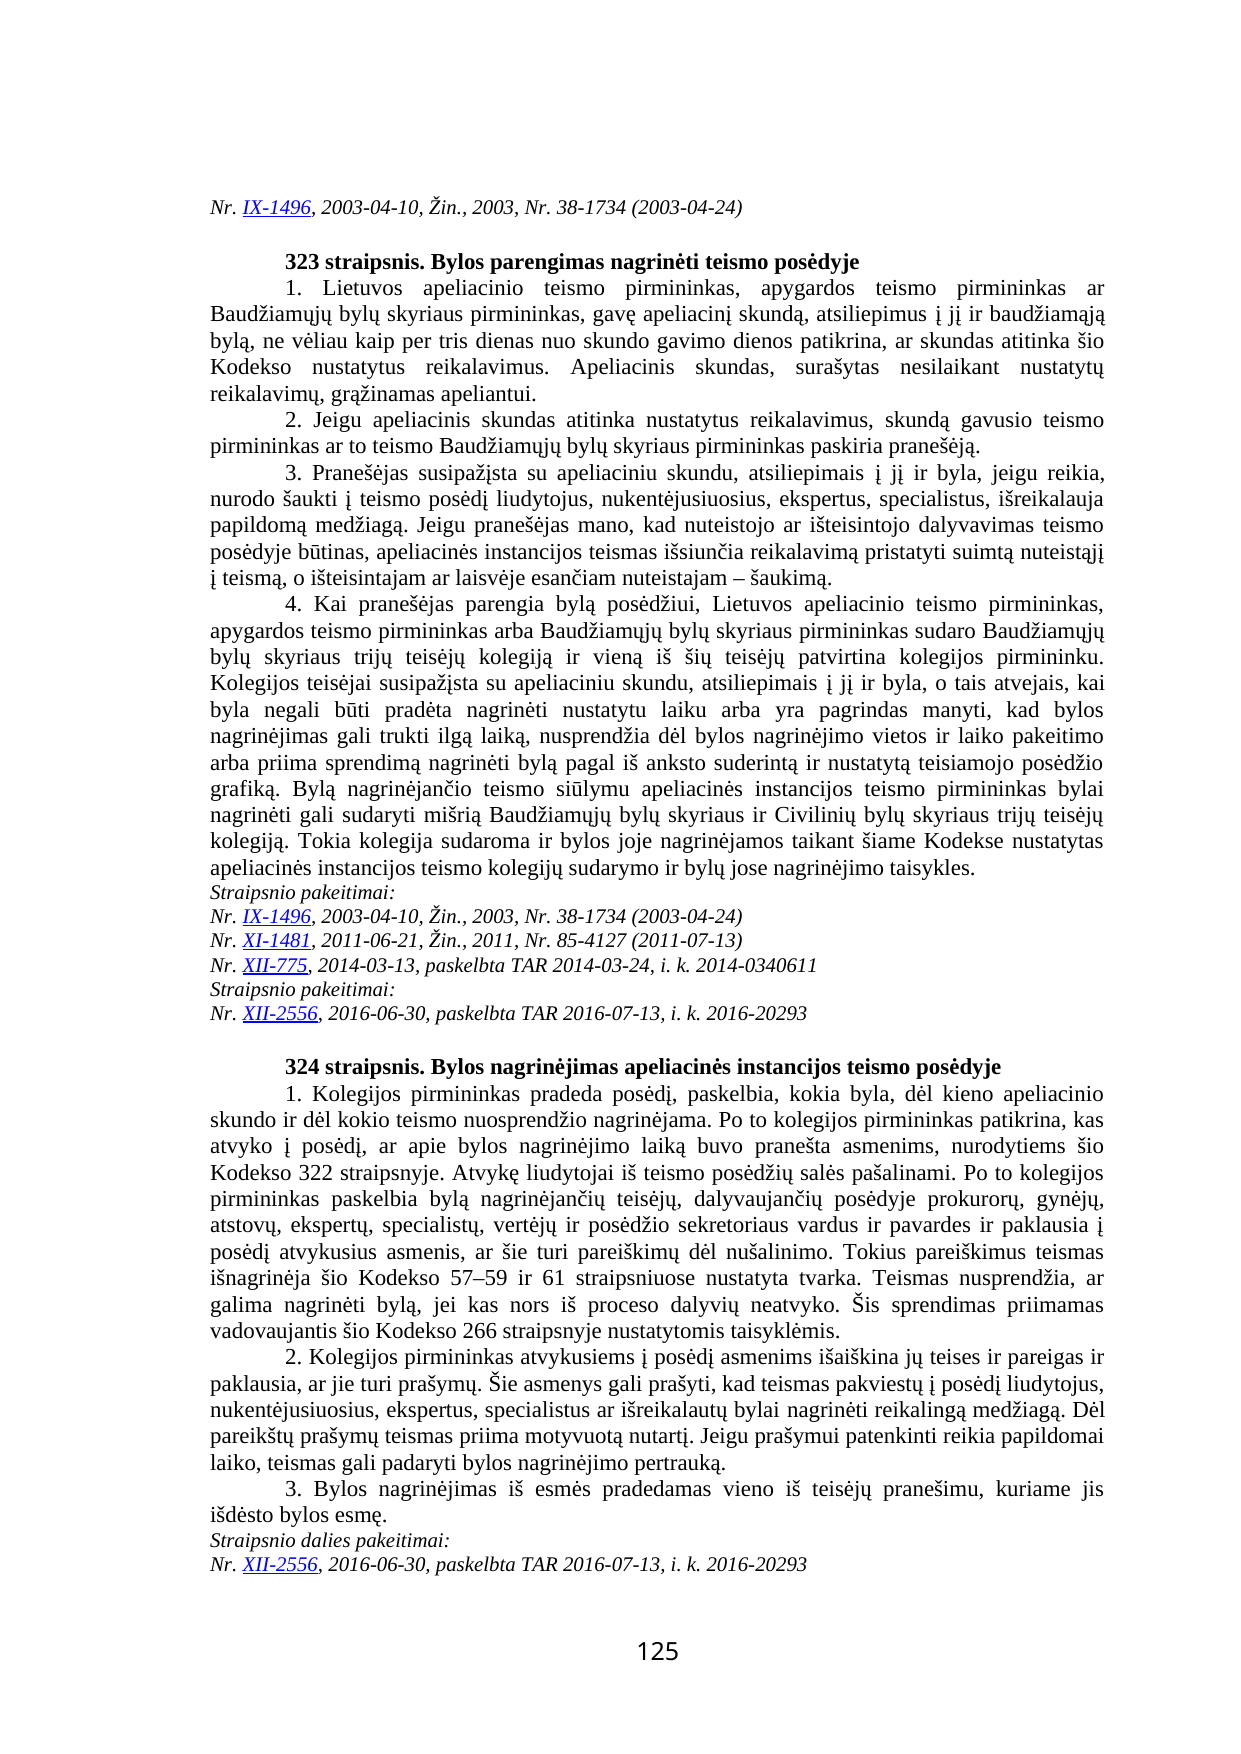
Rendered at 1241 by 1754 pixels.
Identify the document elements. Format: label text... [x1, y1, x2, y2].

text 3. Bylos nagrinėjimas iš esmės pradedamas vieno iš teisėjų pranešimu, kuriame jis išdėsto bylos esmę. [210, 1475, 1106, 1528]
text Straipsnio dalies pakeitimai: [210, 1528, 1106, 1552]
text Nr. IX-1496, 2003-04-10, Žin., 2003, Nr. 38-1734 (2003-04-24) [210, 904, 1106, 928]
text 2. Jeigu apeliacinis skundas atitinka nustatytus reikalavimus, skundą gavusio teismo pirmininkas ar to teismo Baudžiamųjų bylų skyriaus pirmininkas paskiria pranešėją. [210, 406, 1106, 459]
text 323 straipsnis. Bylos parengimas nagrinėti teismo posėdyje [210, 248, 1106, 274]
text 1. Kolegijos pirmininkas pradeda posėdį, paskelbia, kokia byla, dėl kieno apeliacinio skundo ir dėl kokio teismo nuosprendžio nagrinėjama. Po to kolegijos pirmininkas patikrina, kas atvyko į posėdį, ar apie bylos nagrinėjimo laiką buvo pranešta asmenims, nurodytiems šio Kodekso 322 straipsnyje. Atvykę liudytojai iš teismo posėdžių salės pašalinami. Po to kolegijos pirmininkas paskelbia bylą nagrinėjančių teisėjų, dalyvaujančių posėdyje prokurorų, gynėjų, atstovų, ekspertų, specialistų, vertėjų ir posėdžio sekretoriaus vardus ir pavardes ir paklausia į posėdį atvykusius asmenis, ar šie turi pareiškimų dėl nušalinimo. Tokius pareiškimus teismas išnagrinėja šio Kodekso 57–59 ir 61 straipsniuose nustatyta tvarka. Teismas nusprendžia, ar galima nagrinėti bylą, jei kas nors iš proceso dalyvių neatvyko. Šis sprendimas priimamas vadovaujantis šio Kodekso 266 straipsnyje nustatytomis taisyklėmis. [210, 1080, 1106, 1343]
text Straipsnio pakeitimai: [210, 977, 1106, 1001]
text Nr. XII-775, 2014-03-13, paskelbta TAR 2014-03-24, i. k. 2014-0340611 [210, 952, 1106, 977]
text 4. Kai pranešėjas parengia bylą posėdžiui, Lietuvos apeliacinio teismo pirmininkas, apygardos teismo pirmininkas arba Baudžiamųjų bylų skyriaus pirmininkas sudaro Baudžiamųjų bylų skyriaus trijų teisėjų kolegiją ir vieną iš šių teisėjų patvirtina kolegijos pirmininku. Kolegijos teisėjai susipažįsta su apeliaciniu skundu, atsiliepimais į jį ir byla, o tais atvejais, kai byla negali būti pradėta nagrinėti nustatytu laiku arba yra pagrindas manyti, kad bylos nagrinėjimas gali trukti ilgą laiką, nusprendžia dėl bylos nagrinėjimo vietos ir laiko pakeitimo arba priima sprendimą nagrinėti bylą pagal iš anksto suderintą ir nustatytą teisiamojo posėdžio grafiką. Bylą nagrinėjančio teismo siūlymu apeliacinės instancijos teismo pirmininkas bylai nagrinėti gali sudaryti mišrią Baudžiamųjų bylų skyriaus ir Civilinių bylų skyriaus trijų teisėjų kolegiją. Tokia kolegija sudaroma ir bylos joje nagrinėjamos taikant šiame Kodekse nustatytas apeliacinės instancijos teismo kolegijų sudarymo ir bylų jose nagrinėjimo taisykles. [210, 590, 1106, 880]
text Nr. XII-2556, 2016-06-30, paskelbta TAR 2016-07-13, i. k. 2016-20293 [210, 1552, 1106, 1576]
text 324 straipsnis. Bylos nagrinėjimas apeliacinės instancijos teismo posėdyje [210, 1053, 1106, 1080]
text 2. Kolegijos pirmininkas atvykusiems į posėdį asmenims išaiškina jų teises ir pareigas ir paklausia, ar jie turi prašymų. Šie asmenys gali prašyti, kad teismas pakviestų į posėdį liudytojus, nukentėjusiuosius, ekspertus, specialistus ar išreikalautų bylai nagrinėti reikalingą medžiagą. Dėl pareikštų prašymų teismas priima motyvuotą nutartį. Jeigu prašymui patenkinti reikia papildomai laiko, teismas gali padaryti bylos nagrinėjimo pertrauką. [210, 1343, 1106, 1475]
text 3. Pranešėjas susipažįsta su apeliaciniu skundu, atsiliepimais į jį ir byla, jeigu reikia, nurodo šaukti į teismo posėdį liudytojus, nukentėjusiuosius, ekspertus, specialistus, išreikalauja papildomą medžiagą. Jeigu pranešėjas mano, kad nuteistojo ar išteisintojo dalyvavimas teismo posėdyje būtinas, apeliacinės instancijos teismas išsiunčia reikalavimą pristatyti suimtą nuteistąjį į teismą, o išteisintajam ar laisvėje esančiam nuteistajam – šaukimą. [210, 459, 1106, 590]
text Nr. XI-1481, 2011-06-21, Žin., 2011, Nr. 85-4127 (2011-07-13) [210, 928, 1106, 952]
text Straipsnio pakeitimai: [210, 880, 1106, 904]
text Nr. IX-1496, 2003-04-10, Žin., 2003, Nr. 38-1734 (2003-04-24) [210, 195, 1106, 219]
text Nr. XII-2556, 2016-06-30, paskelbta TAR 2016-07-13, i. k. 2016-20293 [210, 1001, 1106, 1025]
text 1. Lietuvos apeliacinio teismo pirmininkas, apygardos teismo pirmininkas ar Baudžiamųjų bylų skyriaus pirmininkas, gavę apeliacinį skundą, atsiliepimus į jį ir baudžiamąją bylą, ne vėliau kaip per tris dienas nuo skundo gavimo dienos patikrina, ar skundas atitinka šio Kodekso nustatytus reikalavimus. Apeliacinis skundas, surašytas nesilaikant nustatytų reikalavimų, grąžinamas apeliantui. [210, 274, 1106, 406]
